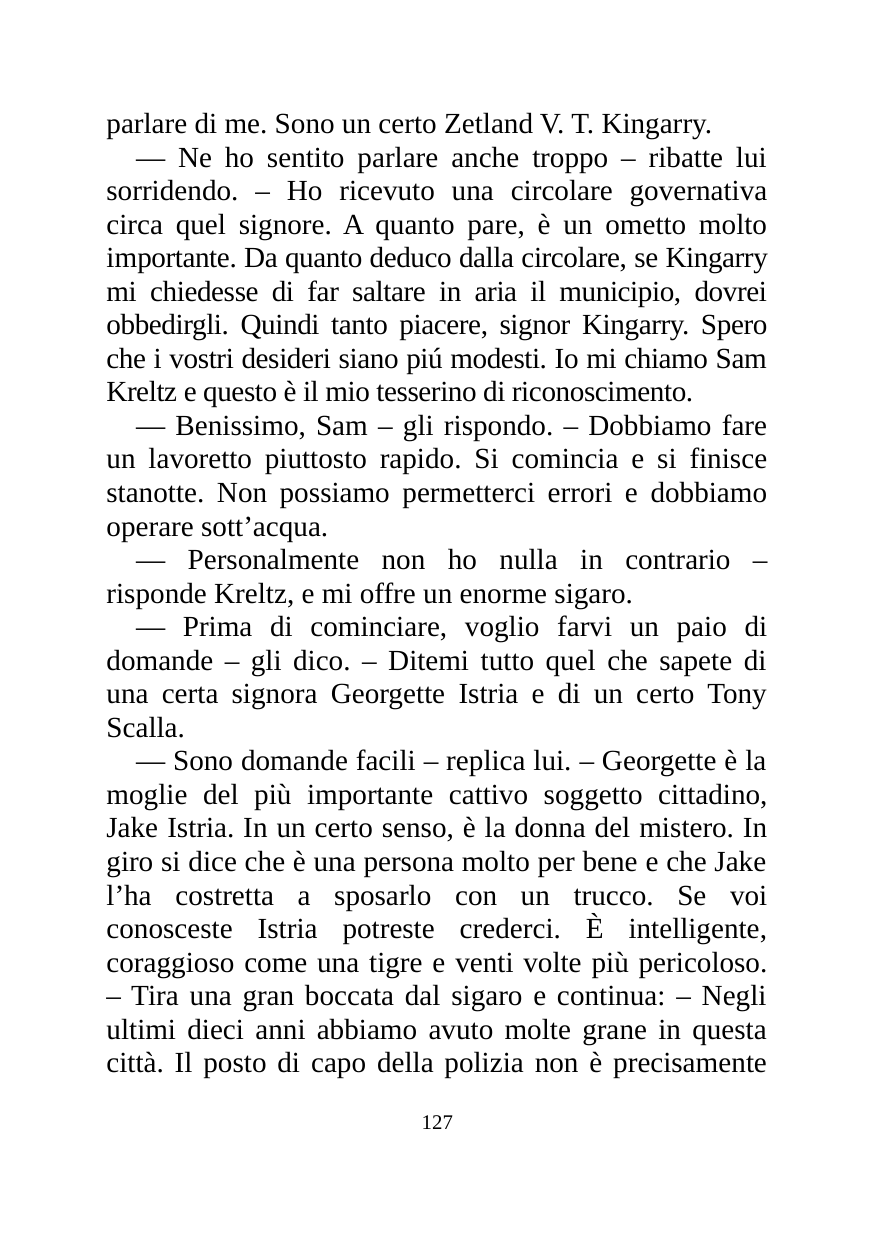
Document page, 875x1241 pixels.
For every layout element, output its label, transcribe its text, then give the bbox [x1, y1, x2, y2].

text — Personalmente non ho nulla in contrario – risponde Kreltz, e mi offre un enorme sigaro. [106, 542, 768, 609]
text — Sono domande facili – replica lui. – Georgette è la moglie del più importante cattivo soggetto cittadino, Jake Istria. In un certo senso, è la donna del mistero. In giro si dice che è una persona molto per bene e che Jake l’ha costretta a sposarlo con un trucco. Se voi conosceste Istria potreste crederci. È intelligente, coraggioso come una tigre e venti volte più pericoloso. – Tira una gran boccata dal sigaro e continua: – Negli ultimi dieci anni abbiamo avuto molte grane in questa città. Il posto di capo della polizia non è precisamente [106, 743, 768, 1079]
text parlare di me. Sono un certo Zetland V. T. Kingarry. [106, 106, 768, 140]
text — Benissimo, Sam – gli rispondo. – Dobbiamo fare un lavoretto piuttosto rapido. Si comincia e si finisce stanotte. Non possiamo permetterci errori e dobbiamo operare sott’acqua. [106, 408, 768, 542]
text — Ne ho sentito parlare anche troppo – ribatte lui sorridendo. – Ho ricevuto una circolare governativa circa quel signore. A quanto pare, è un ometto molto importante. Da quanto deduco dalla circolare, se Kingarry mi chiedesse di far saltare in aria il municipio, dovrei obbedirgli. Quindi tanto piacere, signor Kingarry. Spero che i vostri desideri siano piú modesti. Io mi chiamo Sam Kreltz e questo è il mio tesserino di riconoscimento. [106, 140, 768, 408]
text — Prima di cominciare, voglio farvi un paio di domande – gli dico. – Ditemi tutto quel che sapete di una certa signora Georgette Istria e di un certo Tony Scalla. [106, 609, 768, 743]
